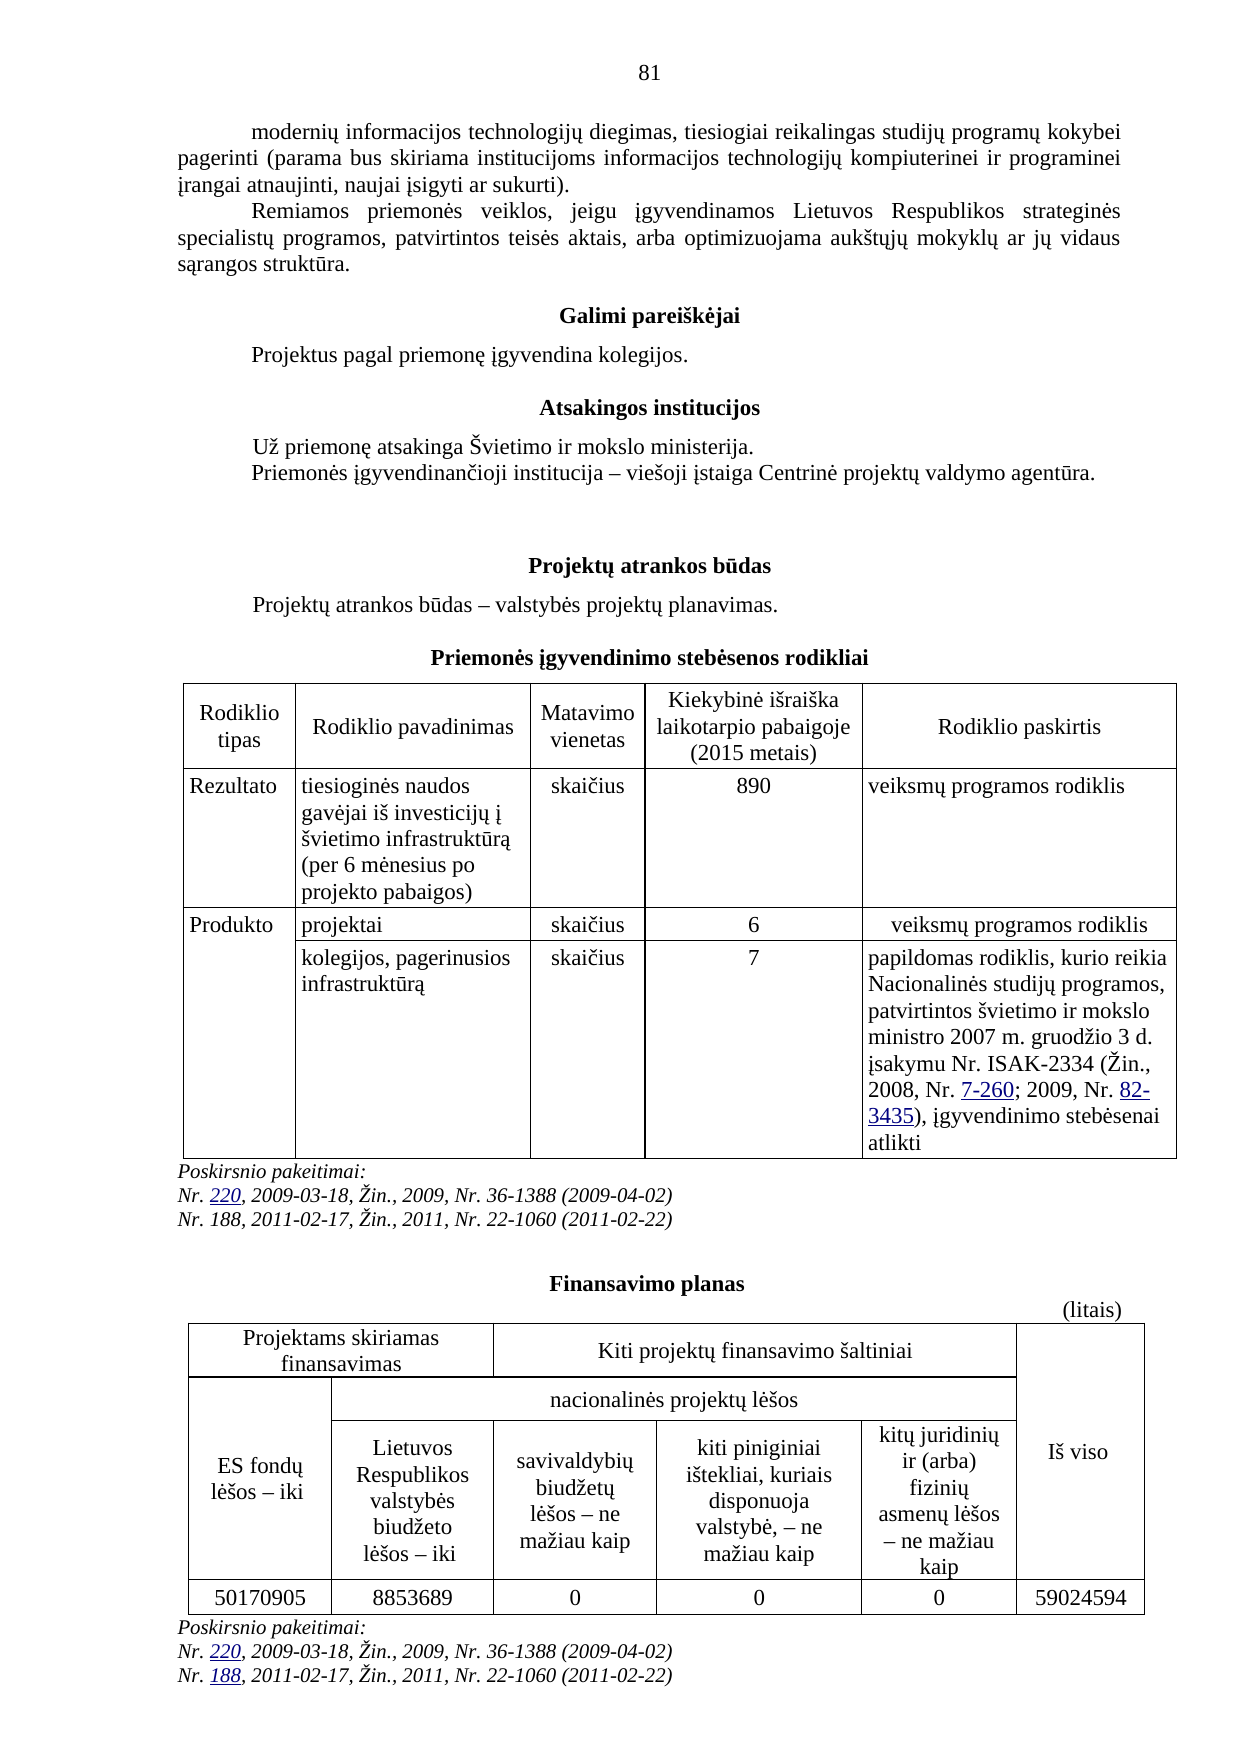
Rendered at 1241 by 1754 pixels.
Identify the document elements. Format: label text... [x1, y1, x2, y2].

table_cell Rezultato [184, 769, 295, 907]
table_cell Produkto [184, 908, 295, 1158]
table_cell 59024594 [1017, 1580, 1144, 1614]
text Galimi pareiškėjai [177, 303, 1122, 329]
table_cell skaičius [531, 941, 644, 1158]
text Priemonės įgyvendinimo stebėsenos rodikliai [177, 643, 1122, 670]
table_cell 890 [646, 769, 862, 907]
text Nr. 188, 2011-02-17, Žin., 2011, Nr. 22-1060 (2011-02-22) [177, 1207, 1122, 1231]
text Už priemonę atsakinga Švietimo ir mokslo ministerija. [177, 433, 1122, 459]
table_cell veiksmų programos rodiklis [863, 769, 1176, 907]
table_cell 50170905 [189, 1580, 331, 1614]
text Projektų atrankos būdas [177, 552, 1122, 578]
table_cell 7 [646, 941, 862, 1158]
table_cell tiesioginės naudos gavėjai iš investicijų į švietimo infrastruktūrą (per 6 mėnesius po projekto pabaigos) [296, 769, 530, 907]
table_header Rodiklio pavadinimas [296, 684, 530, 768]
table_cell savivaldybių biudžetų lėšos – ne mažiau kaip [494, 1421, 656, 1579]
table_cell papildomas rodiklis, kurio reikia Nacionalinės studijų programos, patvirtintos švietimo ir mokslo ministro 2007 m. gruodžio 3 d. įsakymu Nr. ISAK-2334 (Žin., 2008, Nr. 7-260; 2009, Nr. 82-3435), įgyvendinimo stebėsenai atlikti [863, 941, 1176, 1158]
text Nr. 220, 2009-03-18, Žin., 2009, Nr. 36-1388 (2009-04-02) [177, 1183, 1122, 1207]
text Poskirsnio pakeitimai: [177, 1159, 1122, 1183]
table_header Rodiklio tipas [184, 684, 295, 768]
table_header Kiekybinė išraiška laikotarpio pabaigoje (2015 metais) [646, 684, 862, 768]
table_header Projektams skiriamas finansavimas [189, 1324, 493, 1376]
table_cell kitų juridinių ir (arba) fizinių asmenų lėšos – ne mažiau kaip [862, 1421, 1016, 1579]
text Nr. 188, 2011-02-17, Žin., 2011, Nr. 22-1060 (2011-02-22) [177, 1663, 1122, 1687]
text (litais) [177, 1296, 1122, 1323]
table_cell skaičius [531, 908, 644, 940]
text Finansavimo planas [177, 1270, 1122, 1296]
text Remiamos priemonės veiklos, jeigu įgyvendinamos Lietuvos Respublikos strateginės specialistų programos, patvirtintos teisės aktais, arba optimizuojama aukštųjų mokyklų ar jų vidaus sąrangos struktūra. [177, 197, 1122, 276]
table_header Rodiklio paskirtis [863, 684, 1176, 768]
text modernių informacijos technologijų diegimas, tiesiogiai reikalingas studijų programų kokybei pagerinti (parama bus skiriama institucijoms informacijos technologijų kompiuterinei ir programinei įrangai atnaujinti, naujai įsigyti ar sukurti). [177, 118, 1122, 197]
table_cell 0 [657, 1580, 861, 1614]
table_cell projektai [296, 908, 530, 940]
text Projektus pagal priemonę įgyvendina kolegijos. [177, 341, 1122, 368]
text Atsakingos institucijos [177, 394, 1122, 421]
table_cell veiksmų programos rodiklis [863, 908, 1176, 940]
table_cell 8853689 [332, 1580, 493, 1614]
table_cell skaičius [531, 769, 644, 907]
text Poskirsnio pakeitimai: [177, 1615, 1122, 1639]
table_header Iš viso [1017, 1324, 1144, 1579]
table_header Matavimo vienetas [531, 684, 644, 768]
table_cell ES fondų lėšos – iki [189, 1378, 331, 1579]
table_cell kiti piniginiai ištekliai, kuriais disponuoja valstybė, – ne mažiau kaip [657, 1421, 861, 1579]
table_cell 0 [494, 1580, 656, 1614]
table_cell Lietuvos Respublikos valstybės biudžeto lėšos – iki [332, 1421, 493, 1579]
text Nr. 220, 2009-03-18, Žin., 2009, Nr. 36-1388 (2009-04-02) [177, 1639, 1122, 1663]
table_cell 6 [646, 908, 862, 940]
table_cell nacionalinės projektų lėšos [332, 1378, 1016, 1420]
text Projektų atrankos būdas – valstybės projektų planavimas. [215, 591, 1122, 617]
table_cell 0 [862, 1580, 1016, 1614]
table_header Kiti projektų finansavimo šaltiniai [494, 1324, 1016, 1376]
text Priemonės įgyvendinančioji institucija – viešoji įstaiga Centrinė projektų valdymo agentūra. [177, 459, 1122, 486]
table_cell kolegijos, pagerinusios infrastruktūrą [296, 941, 530, 1158]
